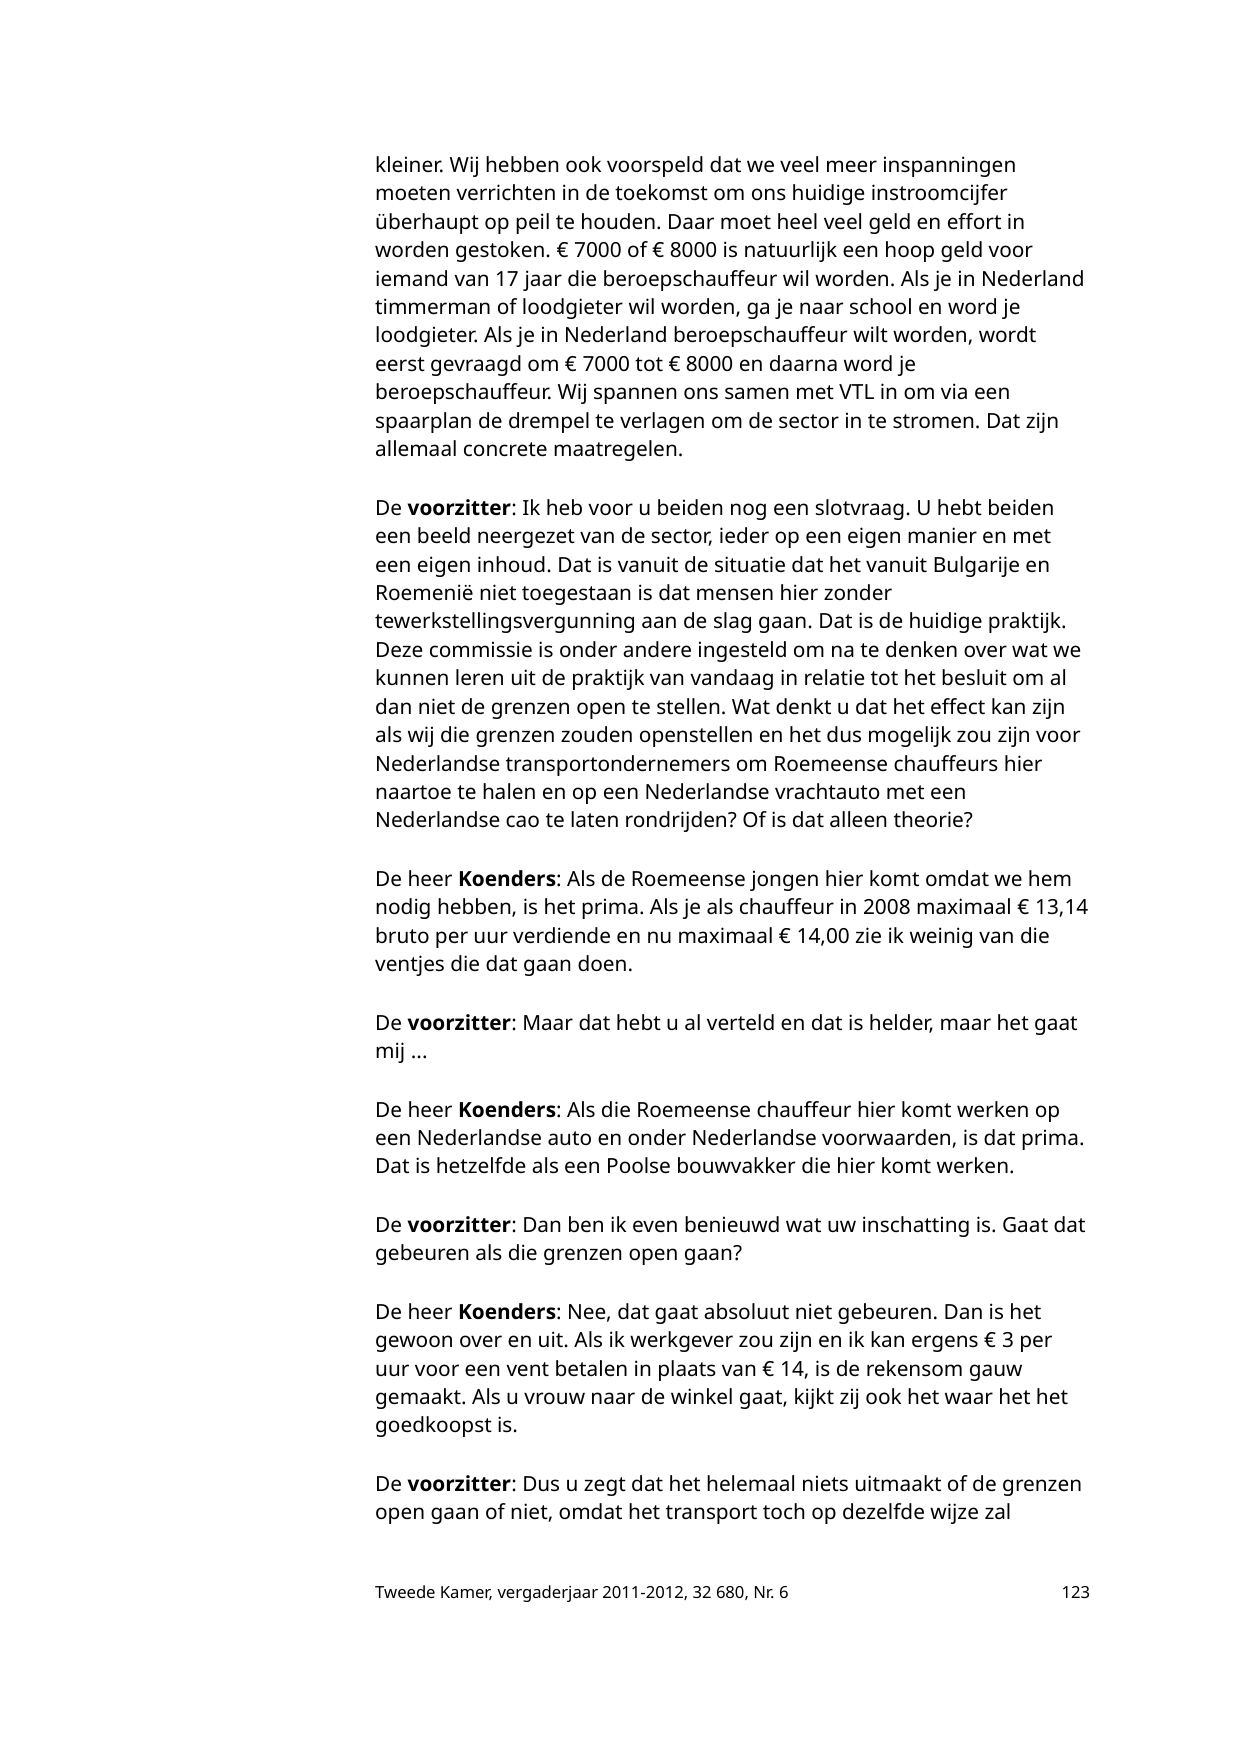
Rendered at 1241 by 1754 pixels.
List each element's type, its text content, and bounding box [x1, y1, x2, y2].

text De heer Koenders: Als de Roemeense jongen hier komt omdat we hem nodig hebben, is het prima. Als je als chauffeur in 2008 maximaal € 13,14 bruto per uur verdiende en nu maximaal € 14,00 zie ik weinig van die ventjes die dat gaan doen. [375, 864, 1090, 978]
text De voorzitter: Ik heb voor u beiden nog een slotvraag. U hebt beiden een beeld neergezet van de sector, ieder op een eigen manier en met een eigen inhoud. Dat is vanuit de situatie dat het vanuit Bulgarije en Roemenië niet toegestaan is dat mensen hier zonder tewerkstellingsvergunning aan de slag gaan. Dat is de huidige praktijk. Deze commissie is onder andere ingesteld om na te denken over wat we kunnen leren uit de praktijk van vandaag in relatie tot het besluit om al dan niet de grenzen open te stellen. Wat denkt u dat het effect kan zijn als wij die grenzen zouden openstellen en het dus mogelijk zou zijn voor Nederlandse transportondernemers om Roemeense chauffeurs hier naartoe te halen en op een Nederlandse vrachtauto met een Nederlandse cao te laten rondrijden? Of is dat alleen theorie? [375, 493, 1090, 834]
text De voorzitter: Dus u zegt dat het helemaal niets uitmaakt of de grenzen open gaan of niet, omdat het transport toch op dezelfde wijze zal [375, 1469, 1090, 1526]
text De heer Koenders: Als die Roemeense chauffeur hier komt werken op een Nederlandse auto en onder Nederlandse voorwaarden, is dat prima. Dat is hetzelfde als een Poolse bouwvakker die hier komt werken. [375, 1095, 1090, 1180]
text De voorzitter: Maar dat hebt u al verteld en dat is helder, maar het gaat mij ... [375, 1008, 1090, 1065]
text De voorzitter: Dan ben ik even benieuwd wat uw inschatting is. Gaat dat gebeuren als die grenzen open gaan? [375, 1210, 1090, 1267]
text De heer Koenders: Nee, dat gaat absoluut niet gebeuren. Dan is het gewoon over en uit. Als ik werkgever zou zijn en ik kan ergens € 3 per uur voor een vent betalen in plaats van € 14, is de rekensom gauw gemaakt. Als u vrouw naar de winkel gaat, kijkt zij ook het waar het het goedkoopst is. [375, 1297, 1090, 1439]
text kleiner. Wij hebben ook voorspeld dat we veel meer inspanningen moeten verrichten in de toekomst om ons huidige instroomcijfer überhaupt op peil te houden. Daar moet heel veel geld en effort in worden gestoken. € 7000 of € 8000 is natuurlijk een hoop geld voor iemand van 17 jaar die beroepschauffeur wil worden. Als je in Nederland timmerman of loodgieter wil worden, ga je naar school en word je loodgieter. Als je in Nederland beroepschauffeur wilt worden, wordt eerst gevraagd om € 7000 tot € 8000 en daarna word je beroepschauffeur. Wij spannen ons samen met VTL in om via een spaarplan de drempel te verlagen om de sector in te stromen. Dat zijn allemaal concrete maatregelen. [375, 150, 1090, 463]
